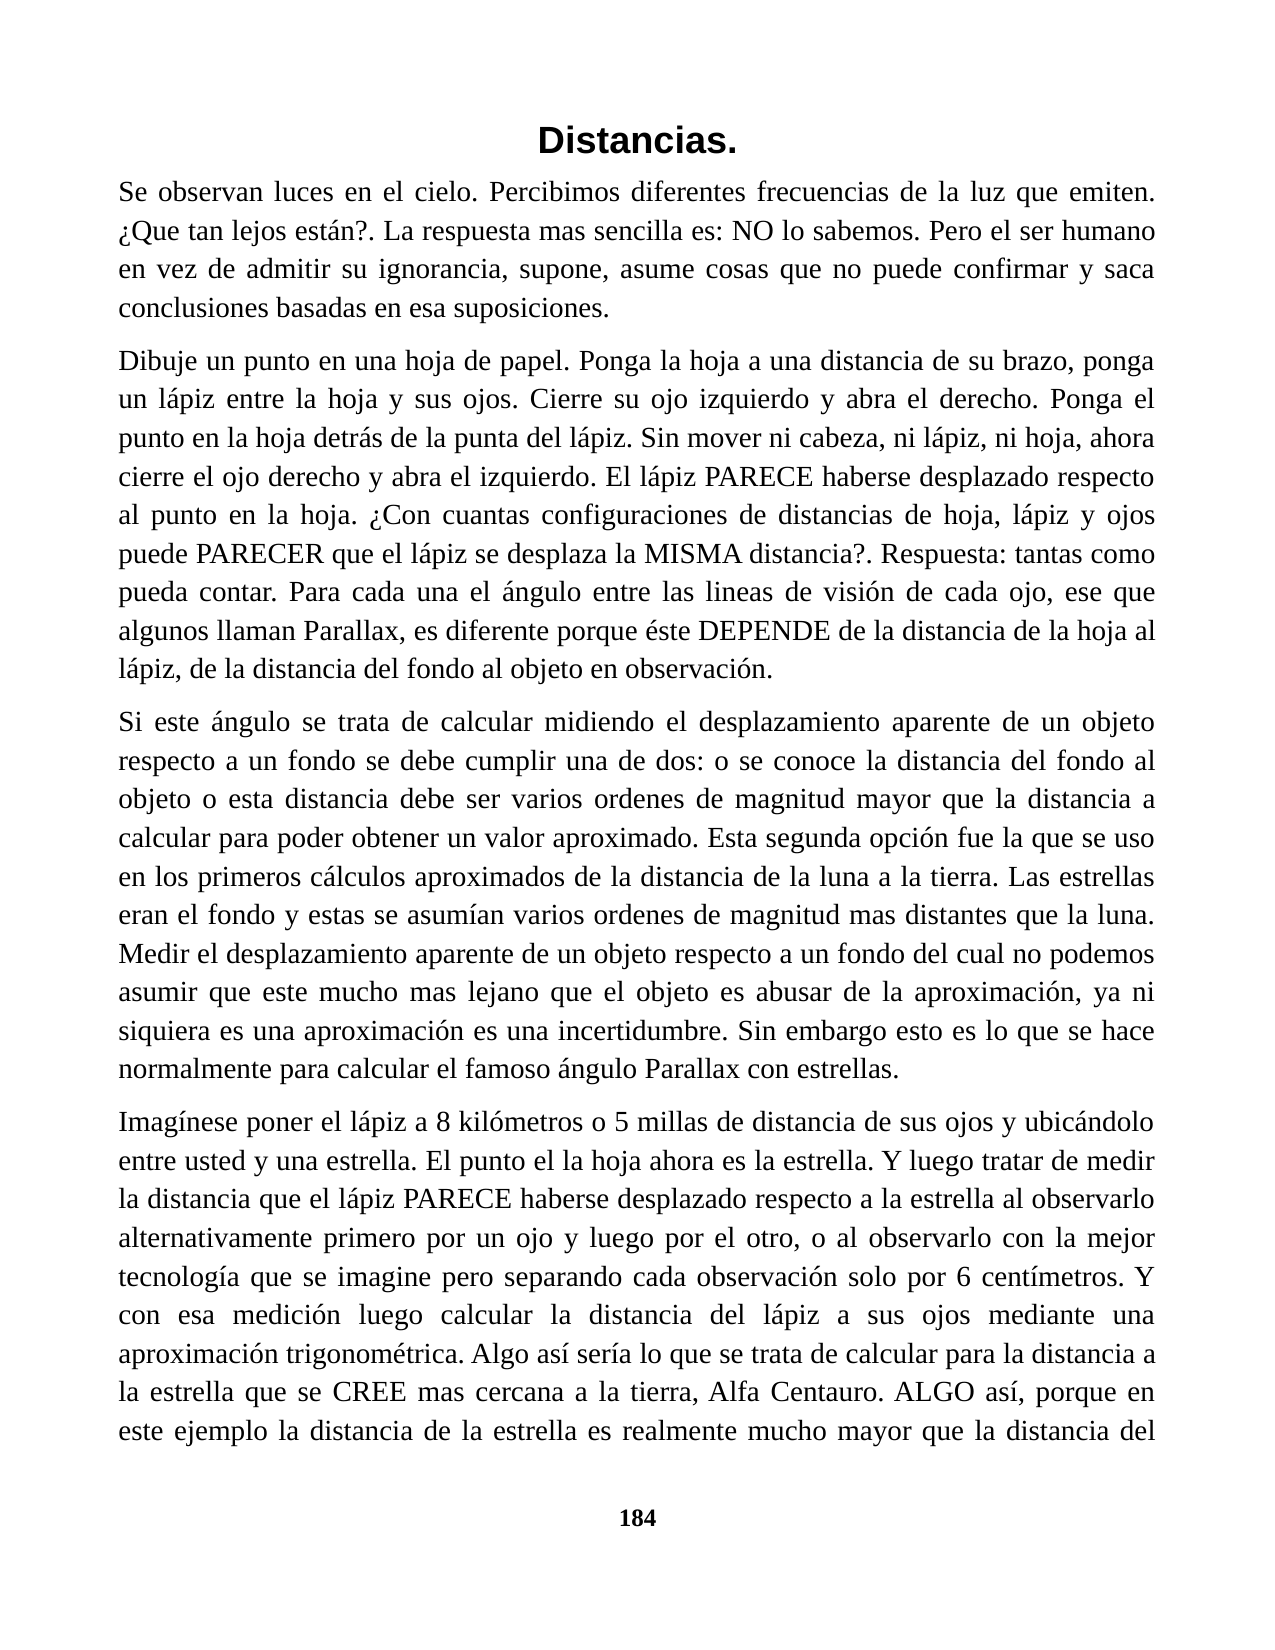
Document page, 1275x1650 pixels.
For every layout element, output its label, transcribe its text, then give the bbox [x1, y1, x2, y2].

text Se observan luces en el cielo. Percibimos diferentes frecuencias de la luz que emiten. ¿Que tan lejos están?. La respuesta mas sencilla es: NO lo sabemos. Pero el ser humano en vez de admitir su ignorancia, supone, asume cosas que no puede confirmar y saca conclusiones basadas en esa suposiciones. [118, 174, 1157, 323]
text Dibuje un punto en una hoja de papel. Ponga la hoja a una distancia de su brazo, ponga un lápiz entre la hoja y sus ojos. Cierre su ojo izquierdo y abra el derecho. Ponga el punto en la hoja detrás de la punta del lápiz. Sin mover ni cabeza, ni lápiz, ni hoja, ahora cierre el ojo derecho y abra el izquierdo. El lápiz PARECE haberse desplazado respecto al punto en la hoja. ¿Con cuantas configuraciones de distancias de hoja, lápiz y ojos puede PARECER que el lápiz se desplaza la MISMA distancia?. Respuesta: tantas como pueda contar. Para cada una el ángulo entre las lineas de visión de cada ojo, ese que algunos llaman Parallax, es diferente porque éste DEPENDE de la distancia de la hoja al lápiz, de la distancia del fondo al objeto en observación. [118, 343, 1157, 685]
text Si este ángulo se trata de calcular midiendo el desplazamiento aparente de un objeto respecto a un fondo se debe cumplir una de dos: o se conoce la distancia del fondo al objeto o esta distancia debe ser varios ordenes de magnitud mayor que la distancia a calcular para poder obtener un valor aproximado. Esta segunda opción fue la que se uso en los primeros cálculos aproximados de la distancia de la luna a la tierra. Las estrellas eran el fondo y estas se asumían varios ordenes de magnitud mas distantes que la luna. Medir el desplazamiento aparente de un objeto respecto a un fondo del cual no podemos asumir que este mucho mas lejano que el objeto es abusar de la aproximación, ya ni siquiera es una aproximación es una incertidumbre. Sin embargo esto es lo que se hace normalmente para calcular el famoso ángulo Parallax con estrellas. [118, 704, 1157, 1085]
subtitle Distancias. [118, 118, 1157, 162]
text Imagínese poner el lápiz a 8 kilómetros o 5 millas de distancia de sus ojos y ubicándolo entre usted y una estrella. El punto el la hoja ahora es la estrella. Y luego tratar de medir la distancia que el lápiz PARECE haberse desplazado respecto a la estrella al observarlo alternativamente primero por un ojo y luego por el otro, o al observarlo con la mejor tecnología que se imagine pero separando cada observación solo por 6 centímetros. Y con esa medición luego calcular la distancia del lápiz a sus ojos mediante una aproximación trigonométrica. Algo así sería lo que se trata de calcular para la distancia a la estrella que se CREE mas cercana a la tierra, Alfa Centauro. ALGO así, porque en este ejemplo la distancia de la estrella es realmente mucho mayor que la distancia del [118, 1104, 1157, 1446]
